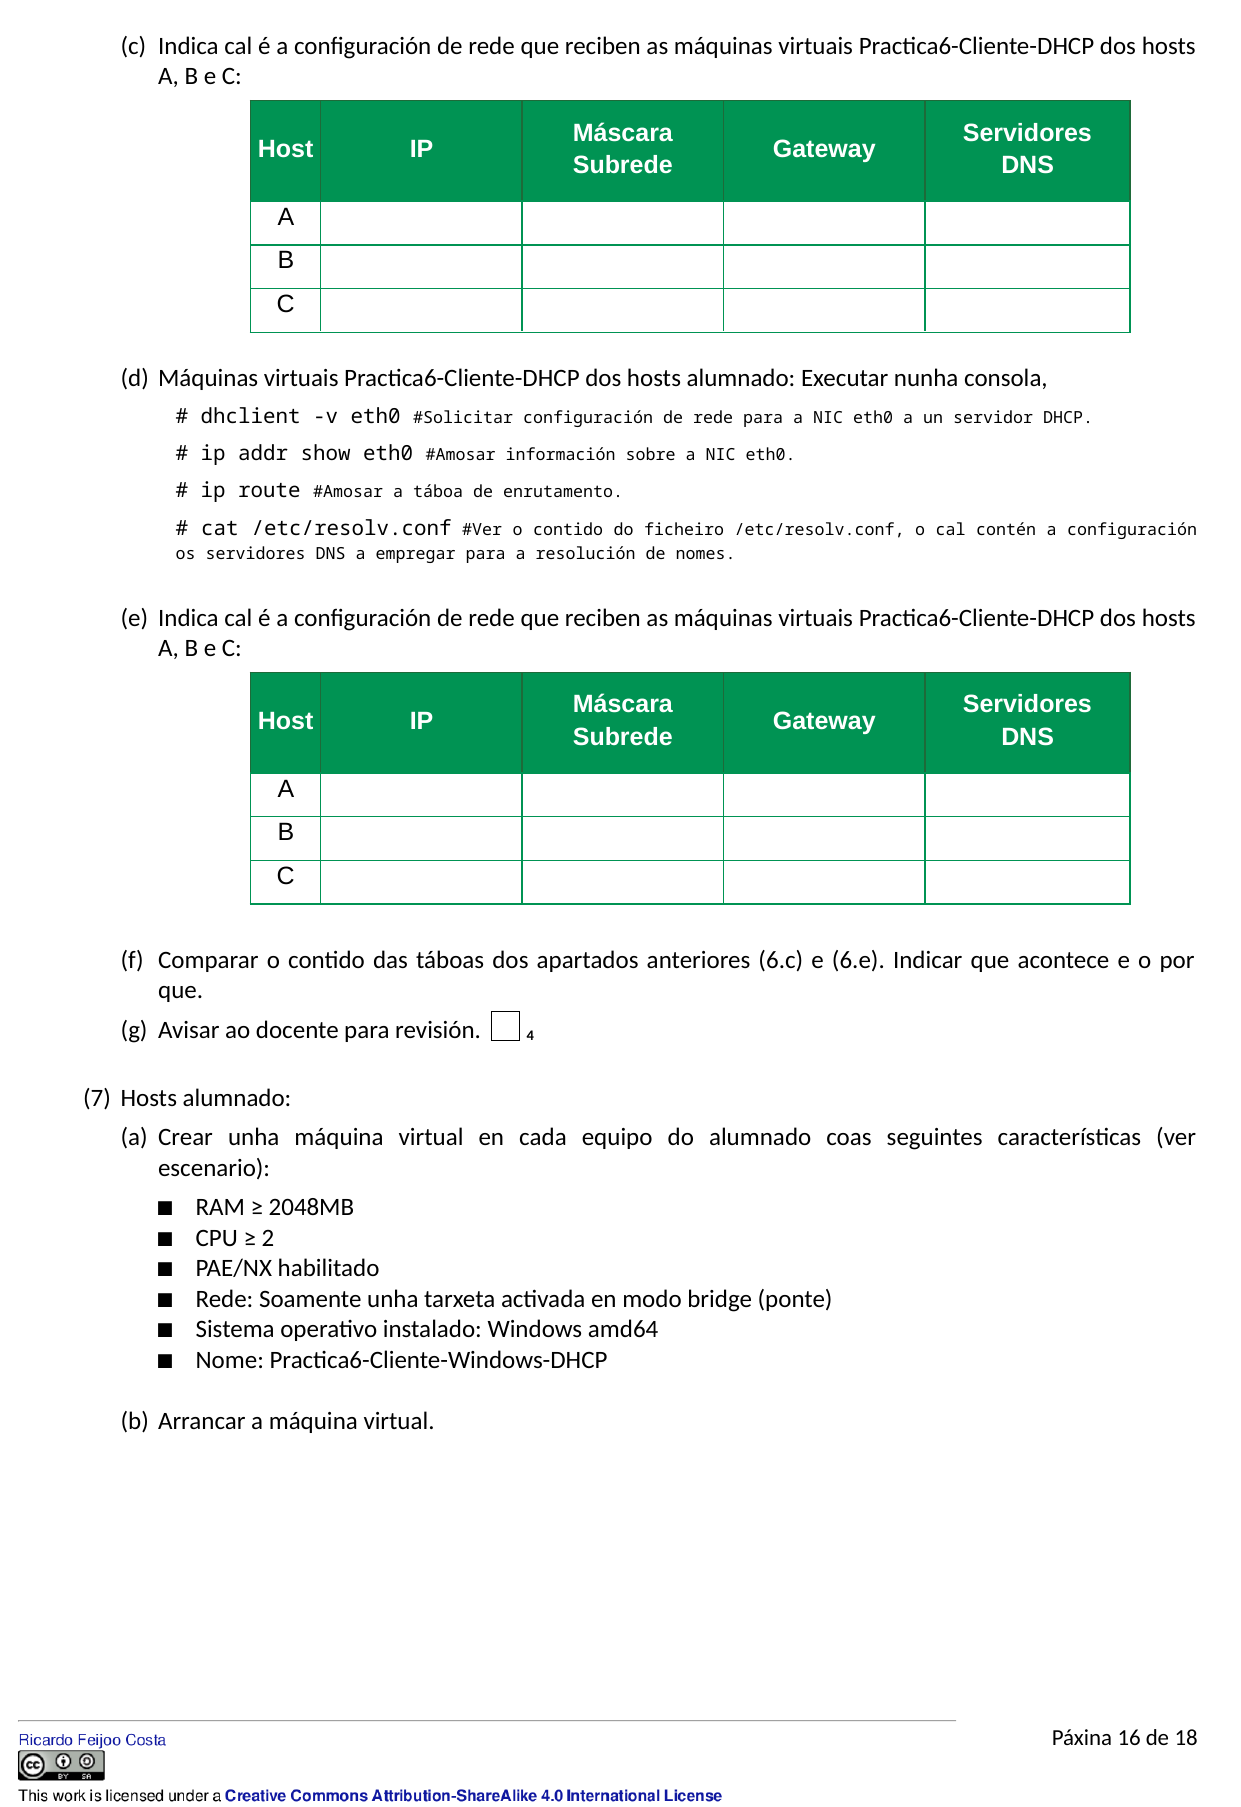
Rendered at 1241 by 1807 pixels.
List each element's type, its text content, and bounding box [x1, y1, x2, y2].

table_header Host [251, 101, 320, 200]
list Rede: Soamente unha tarxeta activada en modo bridge (ponte) [158, 1283, 1197, 1313]
table_cell [724, 246, 924, 288]
table_cell [523, 774, 723, 816]
table_cell B [251, 246, 320, 288]
table_header Máscara Subrede [523, 673, 723, 772]
table_cell [724, 817, 924, 859]
list # cat /etc/resolv.conf #Ver o contido do ficheiro /etc/resolv.conf, o cal contén a configuración os servidores DNS a empregar para a resolución de nomes. [140, 513, 1197, 564]
table_cell [321, 861, 521, 903]
table_cell [321, 246, 521, 288]
table_cell [926, 817, 1129, 859]
table_cell [926, 774, 1129, 816]
table_cell [321, 202, 521, 244]
list Crear unha máquina virtual en cada equipo do alumnado coas seguintes características (ver escenario): [120, 1121, 1197, 1182]
table_cell [523, 289, 723, 331]
table_header Gateway [724, 673, 924, 772]
table_cell [926, 289, 1129, 331]
table_cell [523, 246, 723, 288]
list Máquinas virtuais Practica6-Cliente-DHCP dos hosts alumnado: Executar nunha consola, [120, 362, 1197, 392]
list Hosts alumnado: [83, 1082, 1197, 1113]
list Nome: Practica6-Cliente-Windows-DHCP [158, 1344, 1197, 1374]
table_cell A [251, 774, 320, 816]
list PAE/NX habilitado [158, 1252, 1197, 1283]
table_header Servidores DNS [926, 673, 1129, 772]
list # ip route #Amosar a táboa de enrutamento. [140, 476, 1197, 504]
list # ip addr show eth0 #Amosar información sobre a NIC eth0. [140, 438, 1197, 467]
list Comparar o contido das táboas dos apartados anteriores (6.c) e (6.e). Indicar que acontece e o por que. [120, 944, 1197, 1005]
list Indica cal é a configuración de rede que reciben as máquinas virtuais Practica6-Cliente-DHCP dos hosts A, B e C: [120, 30, 1197, 91]
list Indica cal é a configuración de rede que reciben as máquinas virtuais Practica6-Cliente-DHCP dos hosts A, B e C: [120, 602, 1197, 663]
table_cell [724, 202, 924, 244]
list # dhclient -v eth0 #Solicitar configuración de rede para a NIC eth0 a un servidor DHCP. [140, 401, 1197, 430]
table_cell [926, 202, 1129, 244]
table_header IP [321, 101, 521, 200]
table_cell [321, 774, 521, 816]
list Arrancar a máquina virtual. [120, 1405, 1197, 1435]
table_cell [523, 817, 723, 859]
table_cell [523, 202, 723, 244]
table_cell C [251, 861, 320, 903]
table_header Gateway [724, 101, 924, 200]
table_header Host [251, 673, 320, 772]
table_cell [724, 774, 924, 816]
table_header IP [321, 673, 521, 772]
picture [8, 1715, 957, 1806]
table_cell [926, 861, 1129, 903]
table_cell [321, 289, 521, 331]
table_cell [926, 246, 1129, 288]
table_cell [724, 861, 924, 903]
list RAM ≥ 2048MB [158, 1191, 1197, 1222]
table_cell A [251, 202, 320, 244]
table_header Máscara Subrede [523, 101, 723, 200]
table_cell [321, 817, 521, 859]
list Avisar ao docente para revisión. 4 [120, 1014, 1197, 1044]
list Sistema operativo instalado: Windows amd64 [158, 1313, 1197, 1344]
table_cell C [251, 289, 320, 331]
table_cell B [251, 817, 320, 859]
table_cell [724, 289, 924, 331]
table_header Servidores DNS [926, 101, 1129, 200]
table_cell [523, 861, 723, 903]
list CPU ≥ 2 [158, 1222, 1197, 1252]
